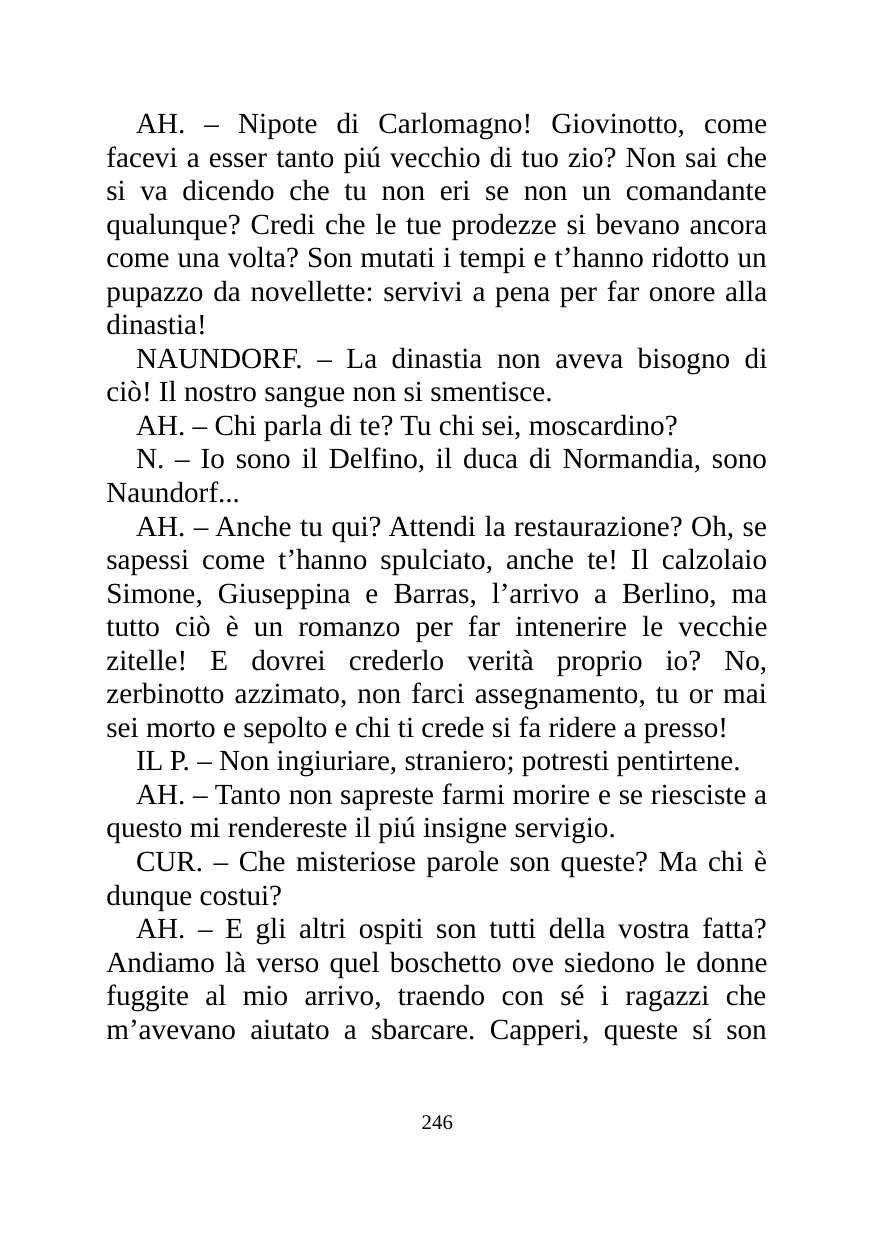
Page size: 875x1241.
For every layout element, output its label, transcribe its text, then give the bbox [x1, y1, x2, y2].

text IL P. – Non ingiuriare, straniero; potresti pentirtene. [106, 743, 768, 777]
text AH. – Tanto non sapreste farmi morire e se riesciste a questo mi rendereste il piú insigne servigio. [106, 777, 768, 844]
text AH. – Chi parla di te? Tu chi sei, moscardino? [106, 408, 768, 442]
text AH. – Nipote di Carlomagno! Giovinotto, come facevi a esser tanto piú vecchio di tuo zio? Non sai che si va dicendo che tu non eri se non un comandante qualunque? Credi che le tue prodezze si bevano ancora come una volta? Son mutati i tempi e t’hanno ridotto un pupazzo da novellette: servivi a pena per far onore alla dinastia! [106, 106, 768, 341]
text AH. – E gli altri ospiti son tutti della vostra fatta? Andiamo là verso quel boschetto ove siedono le donne fuggite al mio arrivo, traendo con sé i ragazzi che m’avevano aiutato a sbarcare. Capperi, queste sí son [106, 911, 768, 1045]
text CUR. – Che misteriose parole son queste? Ma chi è dunque costui? [106, 844, 768, 911]
text AH. – Anche tu qui? Attendi la restaurazione? Oh, se sapessi come t’hanno spulciato, anche te! Il calzolaio Simone, Giuseppina e Barras, l’arrivo a Berlino, ma tutto ciò è un romanzo per far intenerire le vecchie zitelle! E dovrei crederlo verità proprio io? No, zerbinotto azzimato, non farci assegnamento, tu or mai sei morto e sepolto e chi ti crede si fa ridere a presso! [106, 509, 768, 743]
text NAUNDORF. – La dinastia non aveva bisogno di ciò! Il nostro sangue non si smentisce. [106, 341, 768, 408]
text N. – Io sono il Delfino, il duca di Normandia, sono Naundorf... [106, 442, 768, 509]
